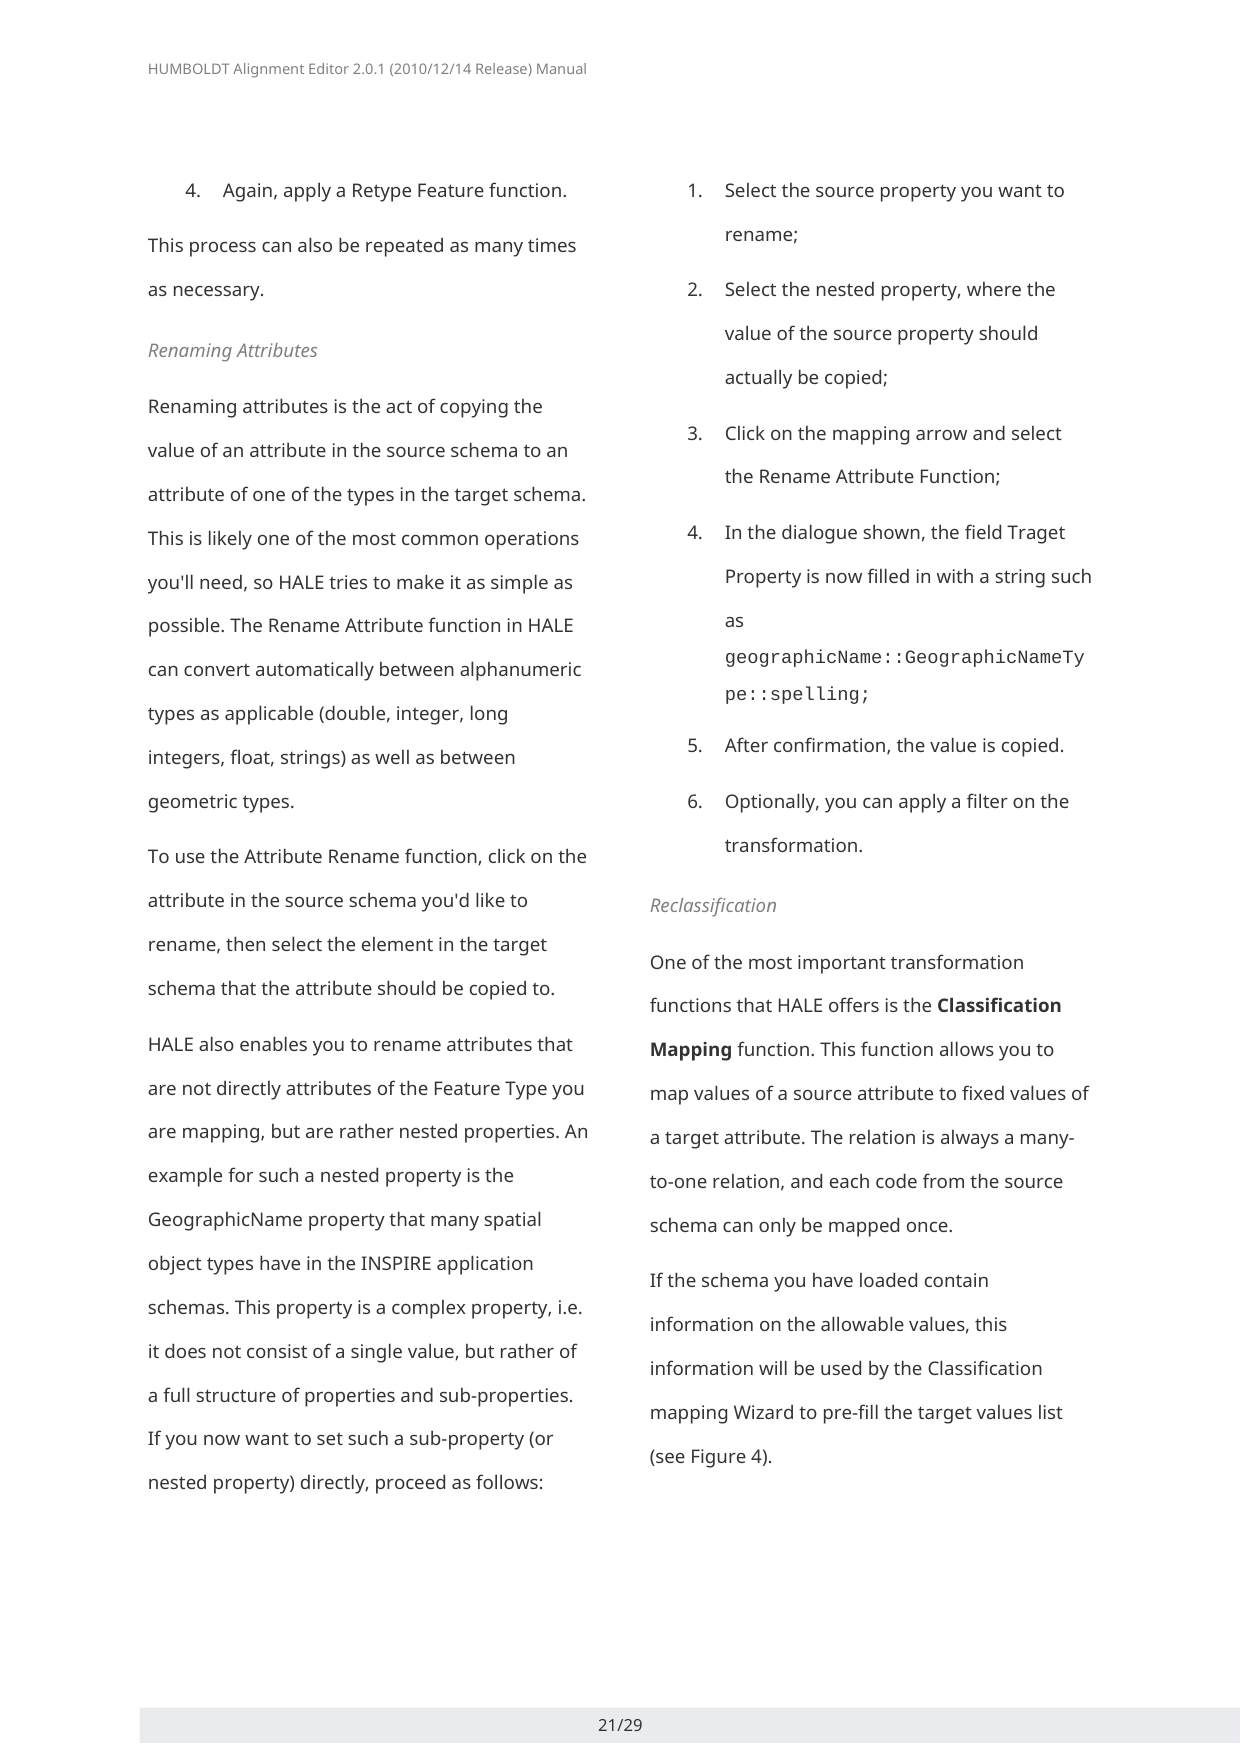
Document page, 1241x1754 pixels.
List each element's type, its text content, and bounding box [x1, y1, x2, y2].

text Renaming attributes is the act of copying the value of an attribute in the source schema to an attribute of one of the types in the target schema. This is likely one of the most common operations you'll need, so HALE tries to make it as simple as possible. The Rename Attribute function in HALE can convert automatically between alphanumeric types as applicable (double, integer, long integers, float, strings) as well as between geometric types. [148, 393, 591, 814]
text One of the most important transformation functions that HALE offers is the Classification Mapping function. This function allows you to map values of a source attribute to fixed values of a target attribute. The relation is always a many-to-one relation, and each code from the source schema can only be mapped once. [649, 949, 1092, 1238]
text This process can also be repeated as many times as necessary. [148, 233, 591, 302]
list Click on the mapping arrow and select the Rename Attribute Function; [687, 420, 1092, 489]
subtitle Renaming Attributes [148, 337, 591, 363]
list Select the nested property, where the value of the source property should actually be copied; [687, 277, 1092, 390]
list Select the source property you want to rename; [687, 177, 1092, 247]
text HALE also enables you to rename attributes that are not directly attributes of the Feature Type you are mapping, but are rather nested properties. An example for such a nested property is the GeographicName property that many spatial object types have in the INSPIRE application schemas. This property is a complex property, i.e. it does not consist of a single value, but rather of a full structure of properties and sub-properties. If you now want to set such a sub-property (or nested property) directly, proceed as follows: [148, 1031, 591, 1495]
list After confirmation, the value is copied. [687, 733, 1092, 758]
subtitle Reclassification [649, 893, 1092, 918]
list Optionally, you can apply a filter on the transformation. [687, 788, 1092, 858]
list In the dialogue shown, the field Traget Property is now filled in with a string such as geographicName::GeographicNameType::spelling; [687, 519, 1092, 706]
text If the schema you have loaded contain information on the allowable values, this information will be used by the Classification mapping Wizard to pre-fill the target values list (see Figure 4). [649, 1268, 1092, 1469]
list Again, apply a Retype Feature function. [185, 177, 591, 203]
text To use the Attribute Rename function, click on the attribute in the source schema you'd like to rename, then select the element in the target schema that the attribute should be copied to. [148, 844, 591, 1001]
